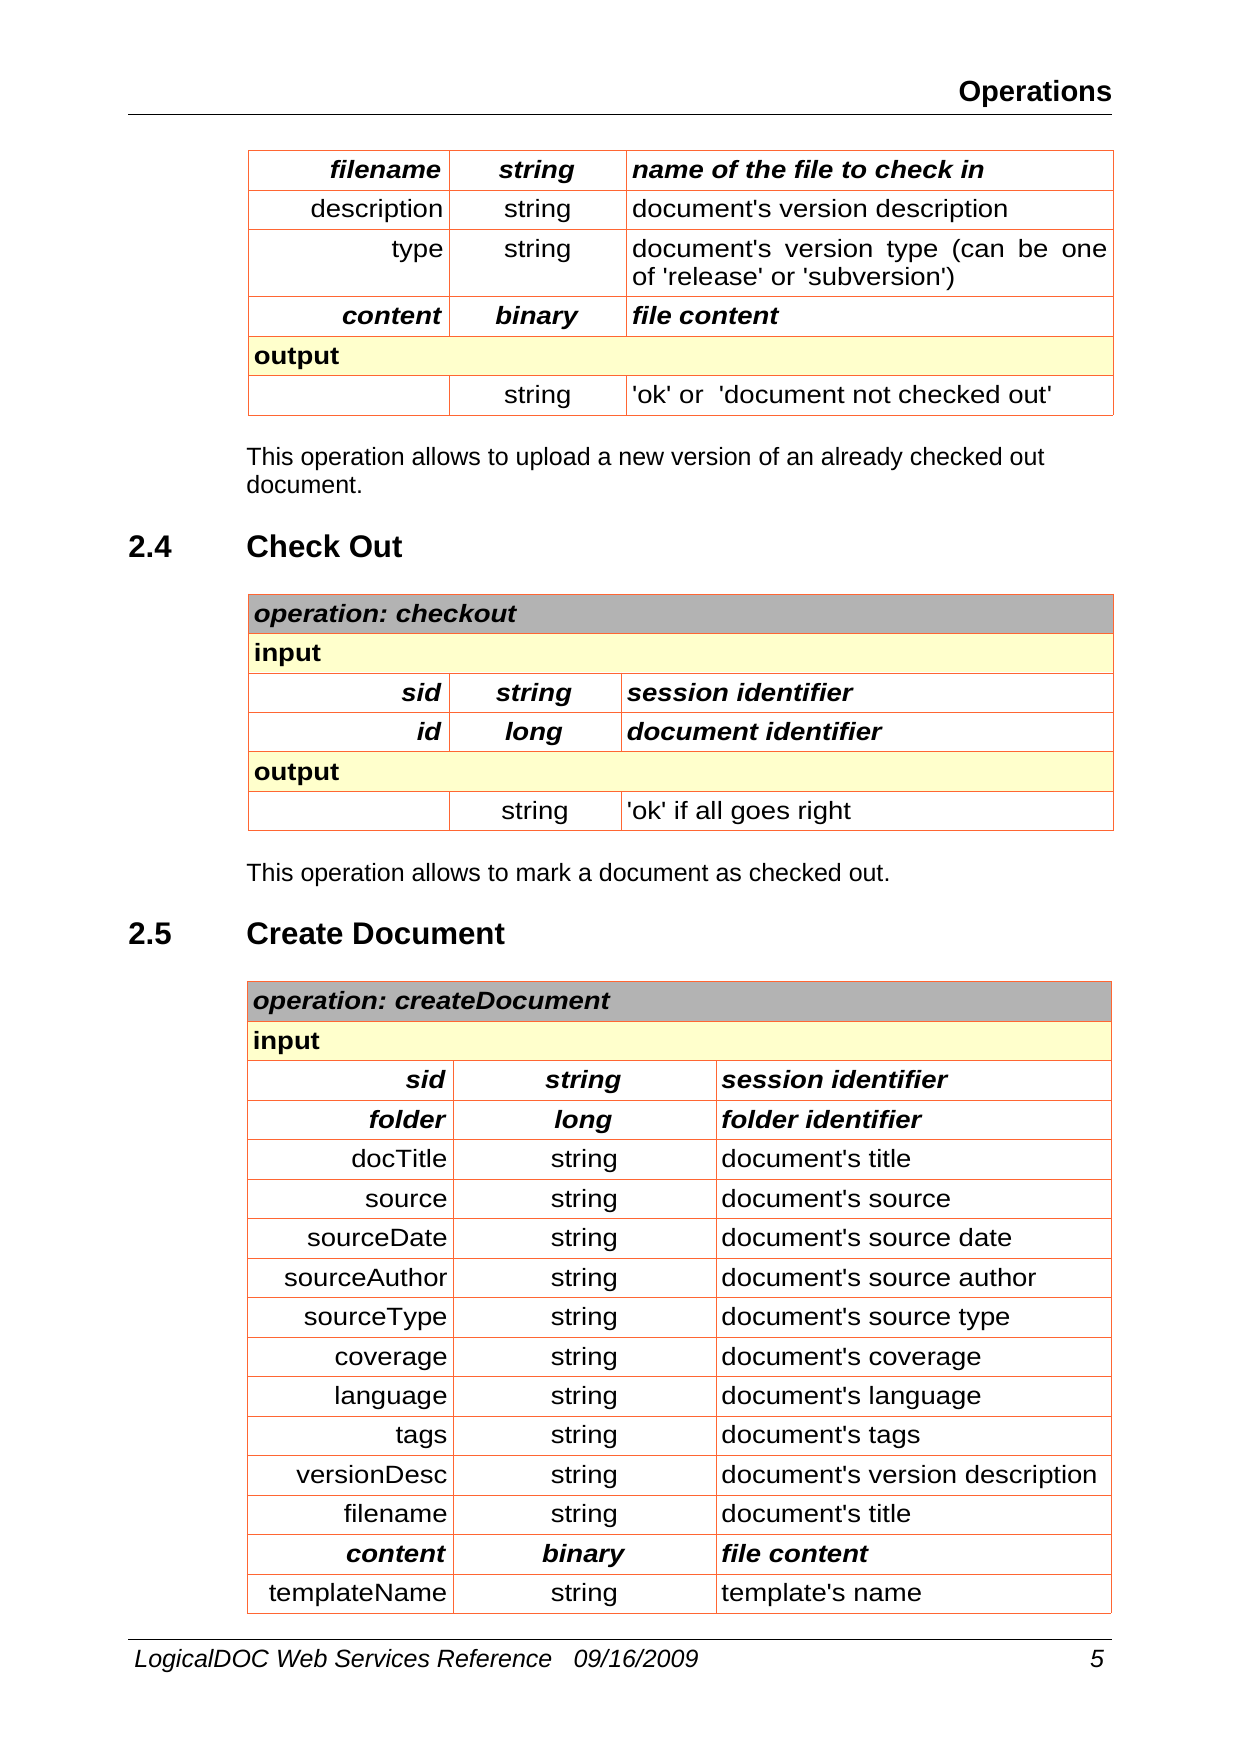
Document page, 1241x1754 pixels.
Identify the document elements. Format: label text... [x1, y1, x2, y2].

table_cell session identifier [717, 1061, 1111, 1100]
table_cell sid [249, 674, 449, 712]
table_cell string [454, 1259, 716, 1297]
table_header operation: checkout [249, 595, 1113, 633]
table_cell string [450, 191, 626, 229]
table_cell string [450, 230, 626, 296]
table_cell language [248, 1377, 453, 1416]
table_cell string [454, 1338, 716, 1376]
text This operation allows to upload a new version of an already checked out document. [246, 443, 1112, 499]
table_cell document identifier [622, 713, 1113, 751]
table_cell string [454, 1417, 716, 1455]
table_cell string [454, 1575, 716, 1613]
table_cell source [248, 1180, 453, 1218]
table_cell type [249, 230, 449, 296]
table_cell output [249, 337, 1113, 375]
table_cell document's version description [717, 1456, 1111, 1494]
table_cell document's coverage [717, 1338, 1111, 1376]
table_cell document's source [717, 1180, 1111, 1218]
table_cell document's language [717, 1377, 1111, 1416]
table_cell string [454, 1377, 716, 1416]
table_cell output [249, 752, 1113, 791]
table_cell binary [450, 297, 626, 336]
table_cell filename [248, 1496, 453, 1534]
table_cell [249, 376, 449, 415]
table_cell templateName [248, 1575, 453, 1613]
table_cell string [454, 1180, 716, 1218]
table_cell name of the file to check in [627, 151, 1113, 189]
table_cell description [249, 191, 449, 229]
table_cell document's version type (can be one of 'release' or 'subversion') [627, 230, 1113, 296]
table_cell sourceType [248, 1298, 453, 1337]
table_cell 'ok' if all goes right [622, 792, 1113, 830]
table_cell document's source date [717, 1219, 1111, 1258]
table_cell string [450, 151, 626, 189]
table_cell file content [717, 1535, 1111, 1573]
table_cell tags [248, 1417, 453, 1455]
table_cell [249, 792, 449, 830]
table_cell long [454, 1101, 716, 1139]
table_cell string [454, 1496, 716, 1534]
table_cell session identifier [622, 674, 1113, 712]
table_cell 'ok' or 'document not checked out' [627, 376, 1113, 415]
table_cell content [248, 1535, 453, 1573]
table_cell versionDesc [248, 1456, 453, 1494]
table_cell sourceAuthor [248, 1259, 453, 1297]
table_cell string [450, 674, 621, 712]
table_cell sid [248, 1061, 453, 1100]
table_cell id [249, 713, 449, 751]
table_cell binary [454, 1535, 716, 1573]
table_cell content [249, 297, 449, 336]
table_cell template's name [717, 1575, 1111, 1613]
table_cell document's tags [717, 1417, 1111, 1455]
table_cell string [454, 1061, 716, 1100]
table_cell coverage [248, 1338, 453, 1376]
table_cell input [249, 634, 1113, 672]
table_cell string [450, 792, 621, 830]
table_cell document's version description [627, 191, 1113, 229]
table_cell filename [249, 151, 449, 189]
table_cell string [454, 1140, 716, 1179]
subtitle Create Document [128, 916, 1112, 951]
table_cell long [450, 713, 621, 751]
table_cell string [454, 1298, 716, 1337]
table_cell document's title [717, 1496, 1111, 1534]
table_cell folder identifier [717, 1101, 1111, 1139]
table_cell sourceDate [248, 1219, 453, 1258]
table_cell string [454, 1219, 716, 1258]
table_cell input [248, 1022, 1111, 1060]
table_cell document's source type [717, 1298, 1111, 1337]
table_cell docTitle [248, 1140, 453, 1179]
table_cell string [454, 1456, 716, 1494]
subtitle Check Out [128, 529, 1112, 563]
table_cell file content [627, 297, 1113, 336]
table_cell folder [248, 1101, 453, 1139]
table_cell document's title [717, 1140, 1111, 1179]
table_cell string [450, 376, 626, 415]
table_cell document's source author [717, 1259, 1111, 1297]
text This operation allows to mark a document as checked out. [246, 858, 1112, 886]
table_header operation: createDocument [248, 982, 1111, 1021]
